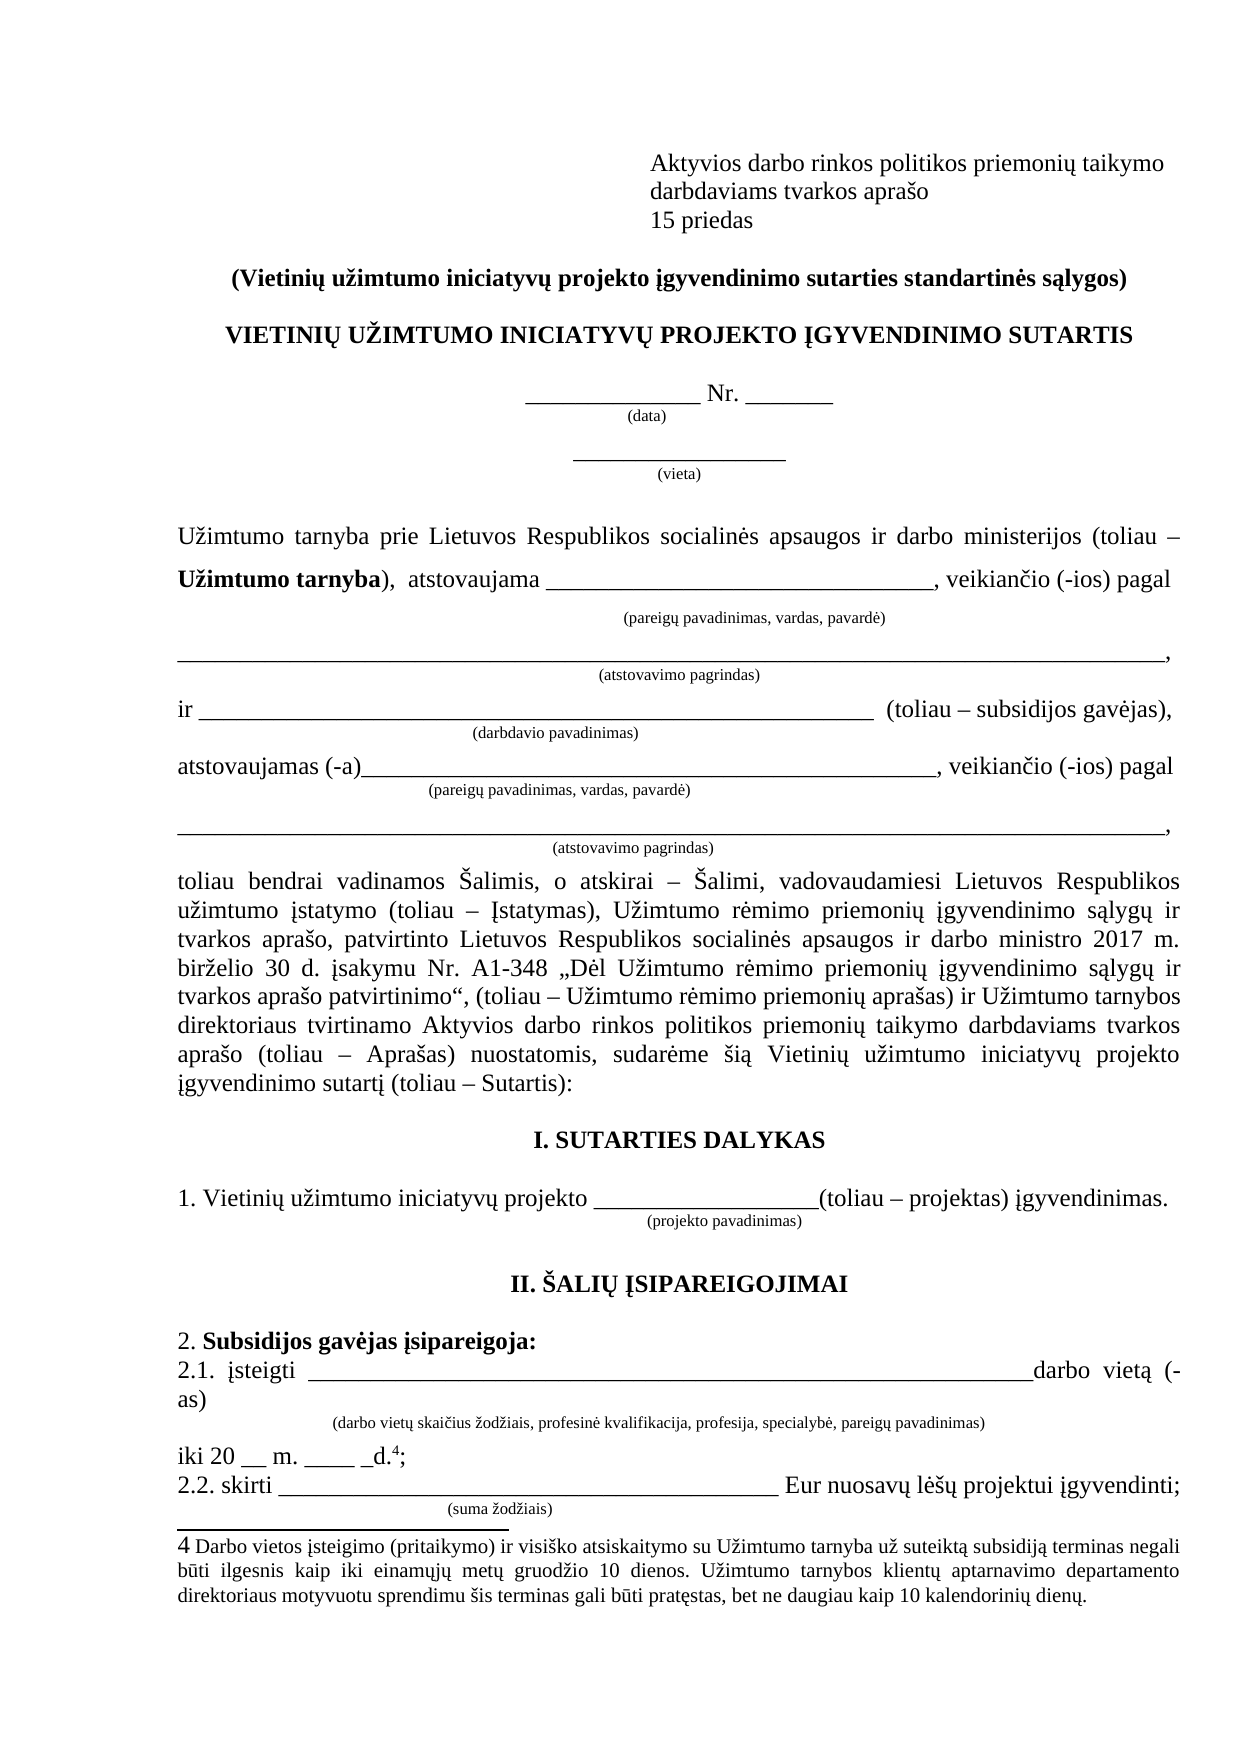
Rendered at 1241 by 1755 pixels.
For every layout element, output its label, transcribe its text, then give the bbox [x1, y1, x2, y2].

text toliau bendrai vadinamos Šalimis, o atskirai – Šalimi, vadovaudamiesi Lietuvos Respublikos užimtumo įstatymo (toliau – Įstatymas), Užimtumo rėmimo priemonių įgyvendinimo sąlygų ir tvarkos aprašo, patvirtinto Lietuvos Respublikos socialinės apsaugos ir darbo ministro 2017 m. birželio 30 d. įsakymu Nr. A1-348 „Dėl Užimtumo rėmimo priemonių įgyvendinimo sąlygų ir tvarkos aprašo patvirtinimo“, (toliau – Užimtumo rėmimo priemonių aprašas) ir Užimtumo tarnybos direktoriaus tvirtinamo Aktyvios darbo rinkos politikos priemonių taikymo darbdaviams tvarkos aprašo (toliau – Aprašas) nuostatomis, sudarėme šią Vietinių užimtumo iniciatyvų projekto įgyvendinimo sutartį (toliau – Sutartis): [177, 866, 1181, 1096]
text (Vietinių užimtumo iniciatyvų projekto įgyvendinimo sutarties standartinės sąlygos) [177, 263, 1181, 291]
text (atstovavimo pagrindas) [477, 838, 1181, 866]
text 2. Subsidijos gavėjas įsipareigoja: [177, 1326, 1181, 1355]
text ______________ Nr. _______ [177, 378, 1181, 406]
text (data) [552, 406, 1181, 435]
text _________________ [177, 435, 1181, 464]
text (vieta) [177, 464, 1181, 493]
text (pareigų pavadinimas, vardas, pavardė) [177, 780, 1181, 809]
text (suma žodžiais) [312, 1499, 1181, 1528]
text (projekto pavadinimas) [582, 1211, 1181, 1240]
text 2.1. įsteigti __________________________________________________________darbo vietą (-as) [177, 1355, 1181, 1413]
text 15 priedas [575, 205, 1181, 234]
text Darbo vietos įsteigimo (pritaikymo) ir visiško atsiskaitymo su Užimtumo tarnyba už suteiktą subsidiją terminas negali būti ilgesnis kaip iki einamųjų metų gruodžio 10 dienos. Užimtumo tarnybos klientų aptarnavimo departamento direktoriaus motyvuotu sprendimu šis terminas gali būti pratęstas, bet ne daugiau kaip 10 kalendorinių dienų. [177, 1530, 1181, 1607]
text (darbdavio pavadinimas) [177, 723, 1181, 751]
text I. SUTARTIES DALYKAS [177, 1125, 1181, 1154]
text atstovaujamas (-a)______________________________________________, veikiančio (-ios) pagal [177, 751, 1181, 780]
text II. ŠALIŲ ĮSIPAREIGOJIMAI [177, 1269, 1181, 1298]
text (pareigų pavadinimas, vardas, pavardė) [177, 608, 1181, 636]
text iki 20 __ m. ____ _d.; [177, 1441, 1181, 1470]
text Aktyvios darbo rinkos politikos priemonių taikymo [650, 148, 1181, 176]
text darbdaviams tvarkos aprašo [650, 176, 1181, 205]
text VIETINIŲ UŽIMTUMO INICIATYVŲ PROJEKTO ĮGYVENDINIMO SUTARTIS [177, 320, 1181, 349]
text 1. Vietinių užimtumo iniciatyvų projekto __________________(toliau – projektas) įgyvendinimas. [177, 1183, 1181, 1211]
text _______________________________________________________________________________, [177, 636, 1181, 665]
text ir ______________________________________________________ (toliau – subsidijos gavėjas), [177, 694, 1181, 723]
text _______________________________________________________________________________, [177, 809, 1181, 838]
text (darbo vietų skaičius žodžiais, profesinė kvalifikacija, profesija, specialybė, pareigų pavadinimas) [177, 1413, 1181, 1441]
text 2.2. skirti ________________________________________ Eur nuosavų lėšų projektui įgyvendinti; [177, 1470, 1181, 1499]
text Užimtumo tarnyba prie Lietuvos Respublikos socialinės apsaugos ir darbo ministerijos (toliau – Užimtumo tarnyba), atstovaujama _______________________________, veikiančio (-ios) pagal [177, 521, 1181, 593]
text (atstovavimo pagrindas) [177, 665, 1181, 694]
